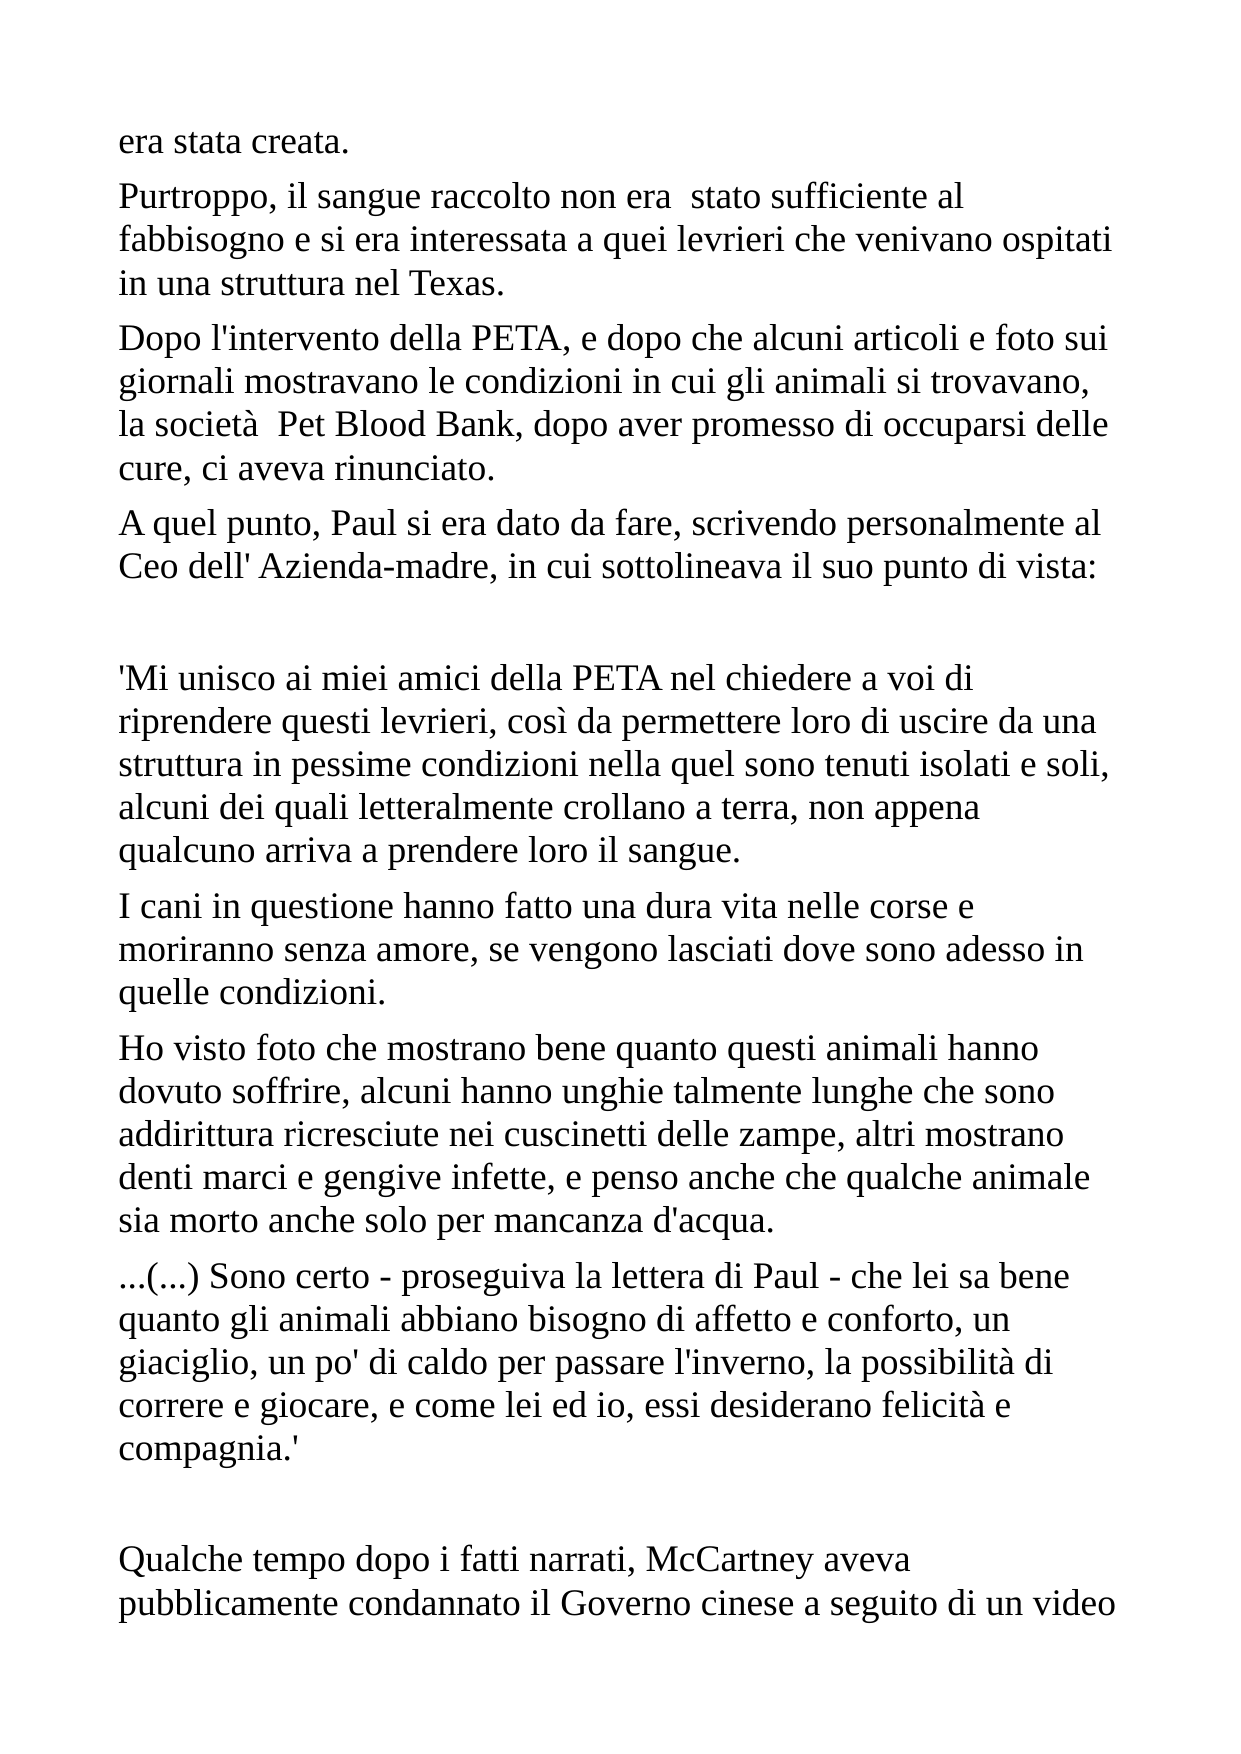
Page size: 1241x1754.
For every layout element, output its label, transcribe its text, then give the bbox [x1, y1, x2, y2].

text Qualche tempo dopo i fatti narrati, McCartney aveva pubblicamente condannato il Governo cinese a seguito di un video [118, 1537, 1122, 1623]
text ...(...) Sono certo - proseguiva la lettera di Paul - che lei sa bene quanto gli animali abbiano bisogno di affetto e conforto, un giaciglio, un po' di caldo per passare l'inverno, la possibilità di correre e giocare, e come lei ed io, essi desiderano felicità e compagnia.' [118, 1253, 1122, 1469]
text Purtroppo, il sangue raccolto non era stato sufficiente al fabbisogno e si era interessata a quei levrieri che venivano ospitati in una struttura nel Texas. [118, 174, 1122, 303]
text 'Mi unisco ai miei amici della PETA nel chiedere a voi di riprendere questi levrieri, così da permettere loro di uscire da una struttura in pessime condizioni nella quel sono tenuti isolati e soli, alcuni dei quali letteralmente crollano a terra, non appena qualcuno arriva a prendere loro il sangue. [118, 655, 1122, 871]
text era stata creata. [118, 118, 1122, 161]
text Dopo l'intervento della PETA, e dopo che alcuni articoli e foto sui giornali mostravano le condizioni in cui gli animali si trovavano, la società Pet Blood Bank, dopo aver promesso di occuparsi delle cure, ci aveva rinunciato. [118, 316, 1122, 488]
text Ho visto foto che mostrano bene quanto questi animali hanno dovuto soffrire, alcuni hanno unghie talmente lunghe che sono addirittura ricresciute nei cuscinetti delle zampe, altri mostrano denti marci e gengive infette, e penso anche che qualche animale sia morto anche solo per mancanza d'acqua. [118, 1025, 1122, 1241]
text A quel punto, Paul si era dato da fare, scrivendo personalmente al Ceo dell' Azienda-madre, in cui sottolineava il suo punto di vista: [118, 501, 1122, 587]
text I cani in questione hanno fatto una dura vita nelle corse e moriranno senza amore, se vengono lasciati dove sono adesso in quelle condizioni. [118, 883, 1122, 1012]
